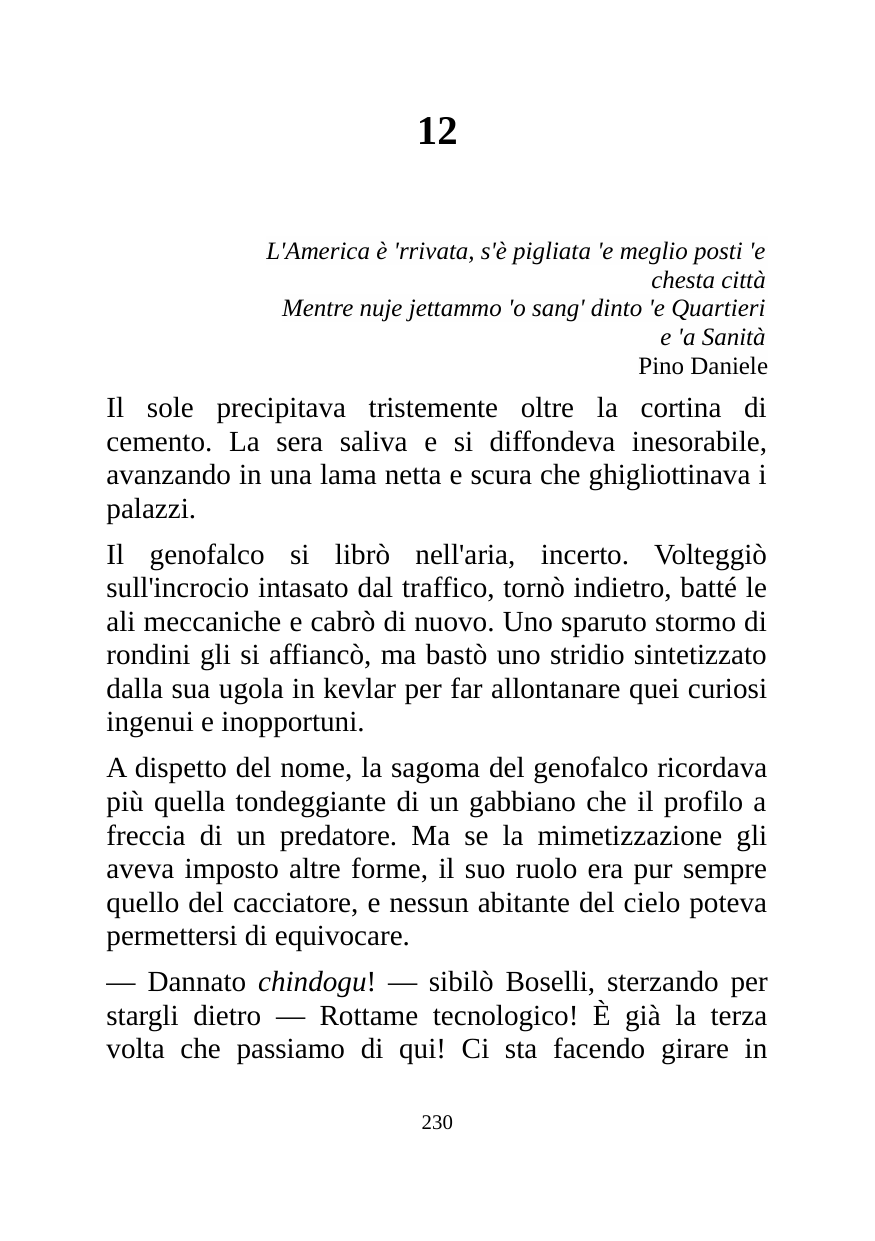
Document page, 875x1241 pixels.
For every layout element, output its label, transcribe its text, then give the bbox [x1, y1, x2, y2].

subtitle 12 [106, 106, 768, 153]
text L'America è 'rrivata, s'è pigliata 'e meglio posti 'e chesta città Mentre nuje jettammo 'o sang' dinto 'e Quartieri e 'a Sanità Pino Daniele [266, 236, 768, 380]
text Il sole precipitava tristemente oltre la cortina di cemento. La sera saliva e si diffondeva inesorabile, avanzando in una lama netta e scura che ghigliottinava i palazzi. [106, 390, 768, 524]
text Il genofalco si librò nell'aria, incerto. Volteggiò sull'incrocio intasato dal traffico, tornò indietro, batté le ali meccaniche e cabrò di nuovo. Uno sparuto stormo di rondini gli si affiancò, ma bastò uno stridio sintetizzato dalla sua ugola in kevlar per far allontanare quei curiosi ingenui e inopportuni. [106, 537, 768, 738]
text A dispetto del nome, la sagoma del genofalco ricordava più quella tondeggiante di un gabbiano che il profilo a freccia di un predatore. Ma se la mimetizzazione gli aveva imposto altre forme, il suo ruolo era pur sempre quello del cacciatore, e nessun abitante del cielo poteva permettersi di equivocare. [106, 751, 768, 952]
text — Dannato chindogu! — sibilò Boselli, sterzando per stargli dietro — Rottame tecnologico! È già la terza volta che passiamo di qui! Ci sta facendo girare in [106, 964, 768, 1065]
